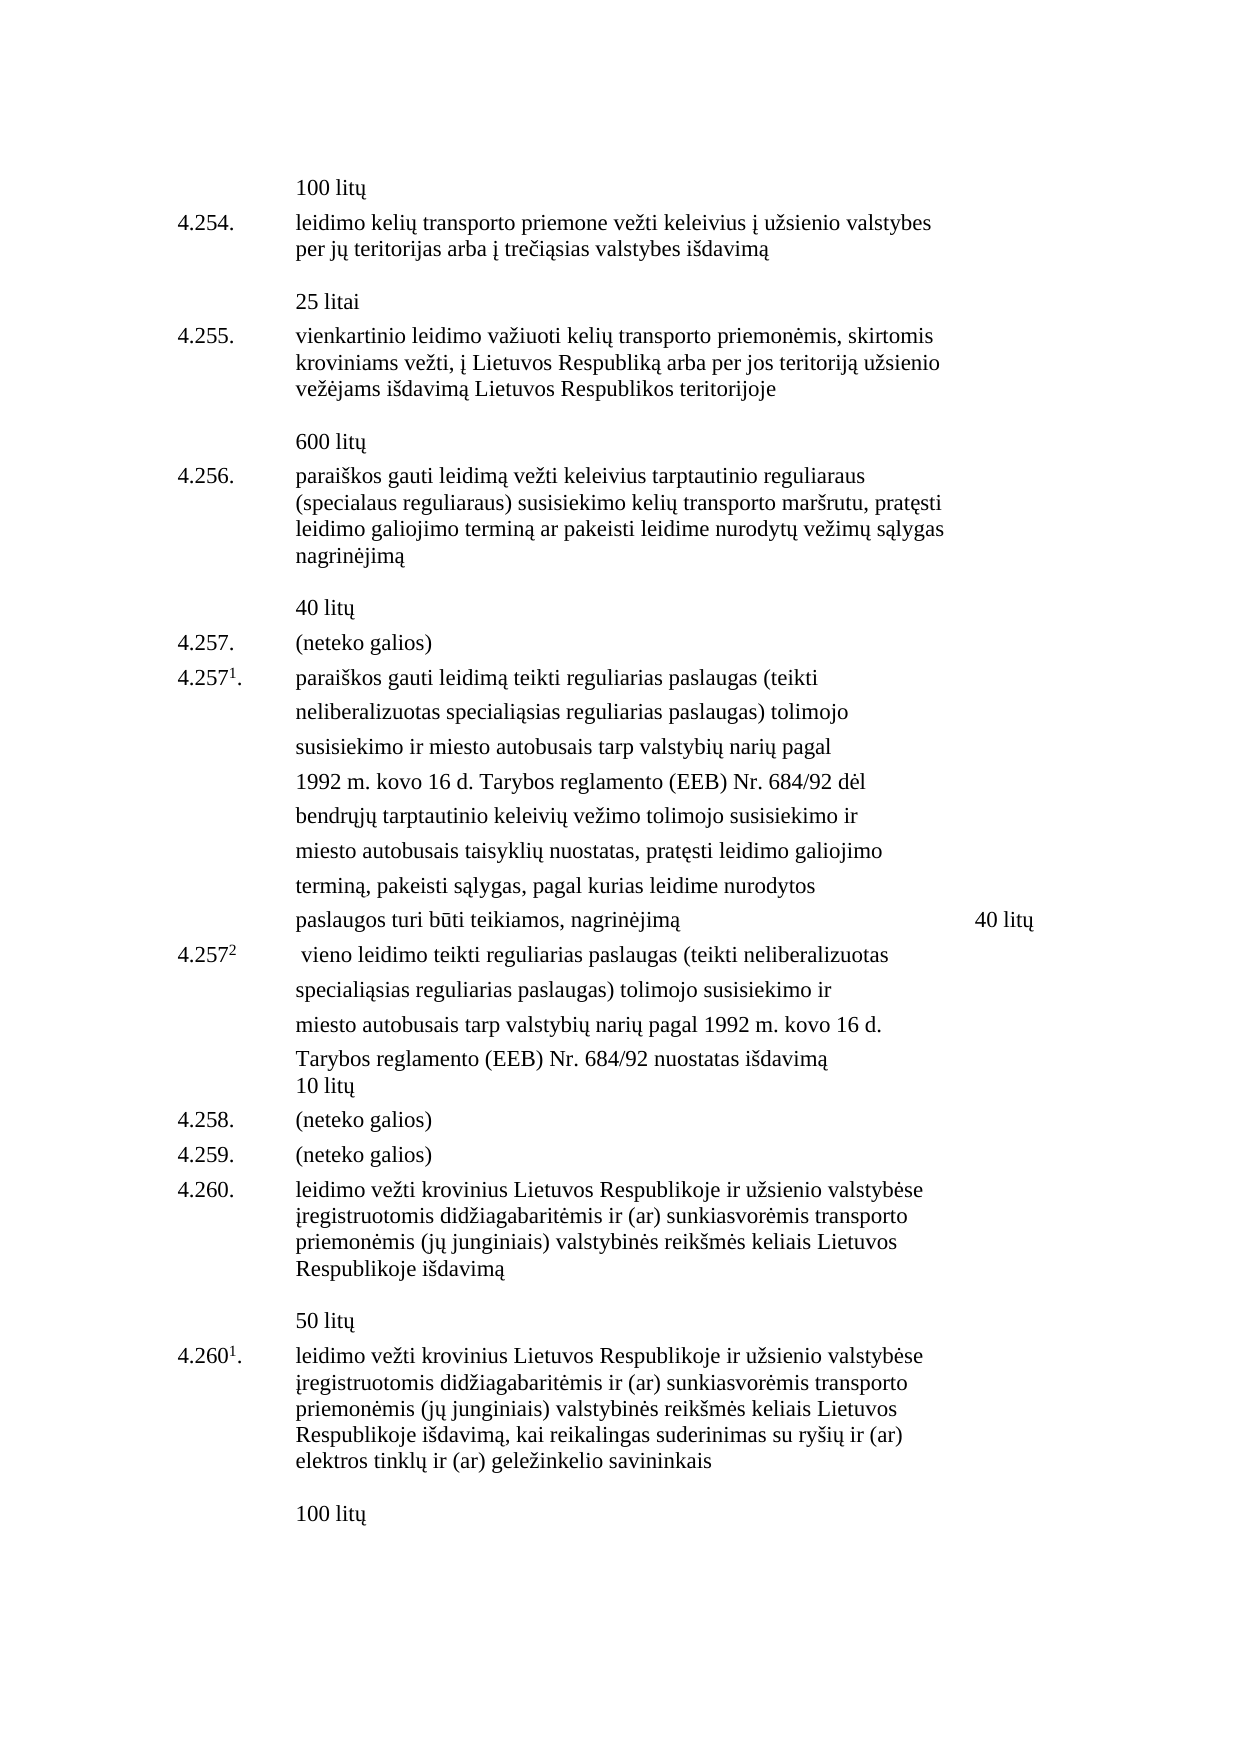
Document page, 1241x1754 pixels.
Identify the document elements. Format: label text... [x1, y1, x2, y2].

text bendrųjų tarptautinio keleivių vežimo tolimojo susisiekimo ir [177, 802, 1122, 829]
text neliberalizuotas specialiąsias reguliarias paslaugas) tolimojo [177, 698, 1122, 725]
text 4.2571. paraiškos gauti leidimą teikti reguliarias paslaugas (teikti [177, 664, 1122, 690]
text 4.254. leidimo kelių transporto priemone vežti keleivius į užsienio valstybes per jų teritorijas arba į trečiąsias valstybes išdavimą 25 litai [177, 209, 945, 314]
text 4.258. (neteko galios) [177, 1106, 945, 1133]
text susisiekimo ir miesto autobusais tarp valstybių narių pagal [177, 733, 1122, 759]
text 1992 m. kovo 16 d. Tarybos reglamento (EEB) Nr. 684/92 dėl [177, 768, 1122, 794]
text 4.2601. leidimo vežti krovinius Lietuvos Respublikoje ir užsienio valstybėse įregistruotomis didžiagabaritėmis ir (ar) sunkiasvorėmis transporto priemonėmis (jų junginiais) valstybinės reikšmės keliais Lietuvos Respublikoje išdavimą, kai reikalingas suderinimas su ryšių ir (ar) elektros tinklų ir (ar) geležinkelio savininkais 100 litų [177, 1342, 945, 1527]
text 4.2572 vieno leidimo teikti reguliarias paslaugas (teikti neliberalizuotas [177, 941, 1122, 968]
text 4.259. (neteko galios) [177, 1141, 945, 1167]
text 4.255. vienkartinio leidimo važiuoti kelių transporto priemonėmis, skirtomis kroviniams vežti, į Lietuvos Respubliką arba per jos teritoriją užsienio vežėjams išdavimą Lietuvos Respublikos teritorijoje 600 litų [177, 322, 945, 454]
text 4.260. leidimo vežti krovinius Lietuvos Respublikoje ir užsienio valstybėse įregistruotomis didžiagabaritėmis ir (ar) sunkiasvorėmis transporto priemonėmis (jų junginiais) valstybinės reikšmės keliais Lietuvos Respublikoje išdavimą 50 litų [177, 1176, 945, 1334]
text Tarybos reglamento (EEB) Nr. 684/92 nuostatas išdavimą 10 litų [177, 1045, 945, 1098]
text miesto autobusais tarp valstybių narių pagal 1992 m. kovo 16 d. [177, 1011, 1122, 1037]
text 4.256. paraiškos gauti leidimą vežti keleivius tarptautinio reguliaraus (specialaus reguliaraus) susisiekimo kelių transporto maršrutu, pratęsti leidimo galiojimo terminą ar pakeisti leidime nurodytų vežimų sąlygas nagrinėjimą 40 litų [177, 463, 945, 621]
text specialiąsias reguliarias paslaugas) tolimojo susisiekimo ir [177, 976, 1122, 1002]
text 100 litų [177, 148, 945, 200]
text miesto autobusais taisyklių nuostatas, pratęsti leidimo galiojimo [177, 837, 1122, 863]
text terminą, pakeisti sąlygas, pagal kurias leidime nurodytos [177, 872, 1122, 898]
text 4.257. (neteko galios) [177, 629, 945, 655]
text paslaugos turi būti teikiamos, nagrinėjimą 40 litų [177, 907, 1122, 933]
